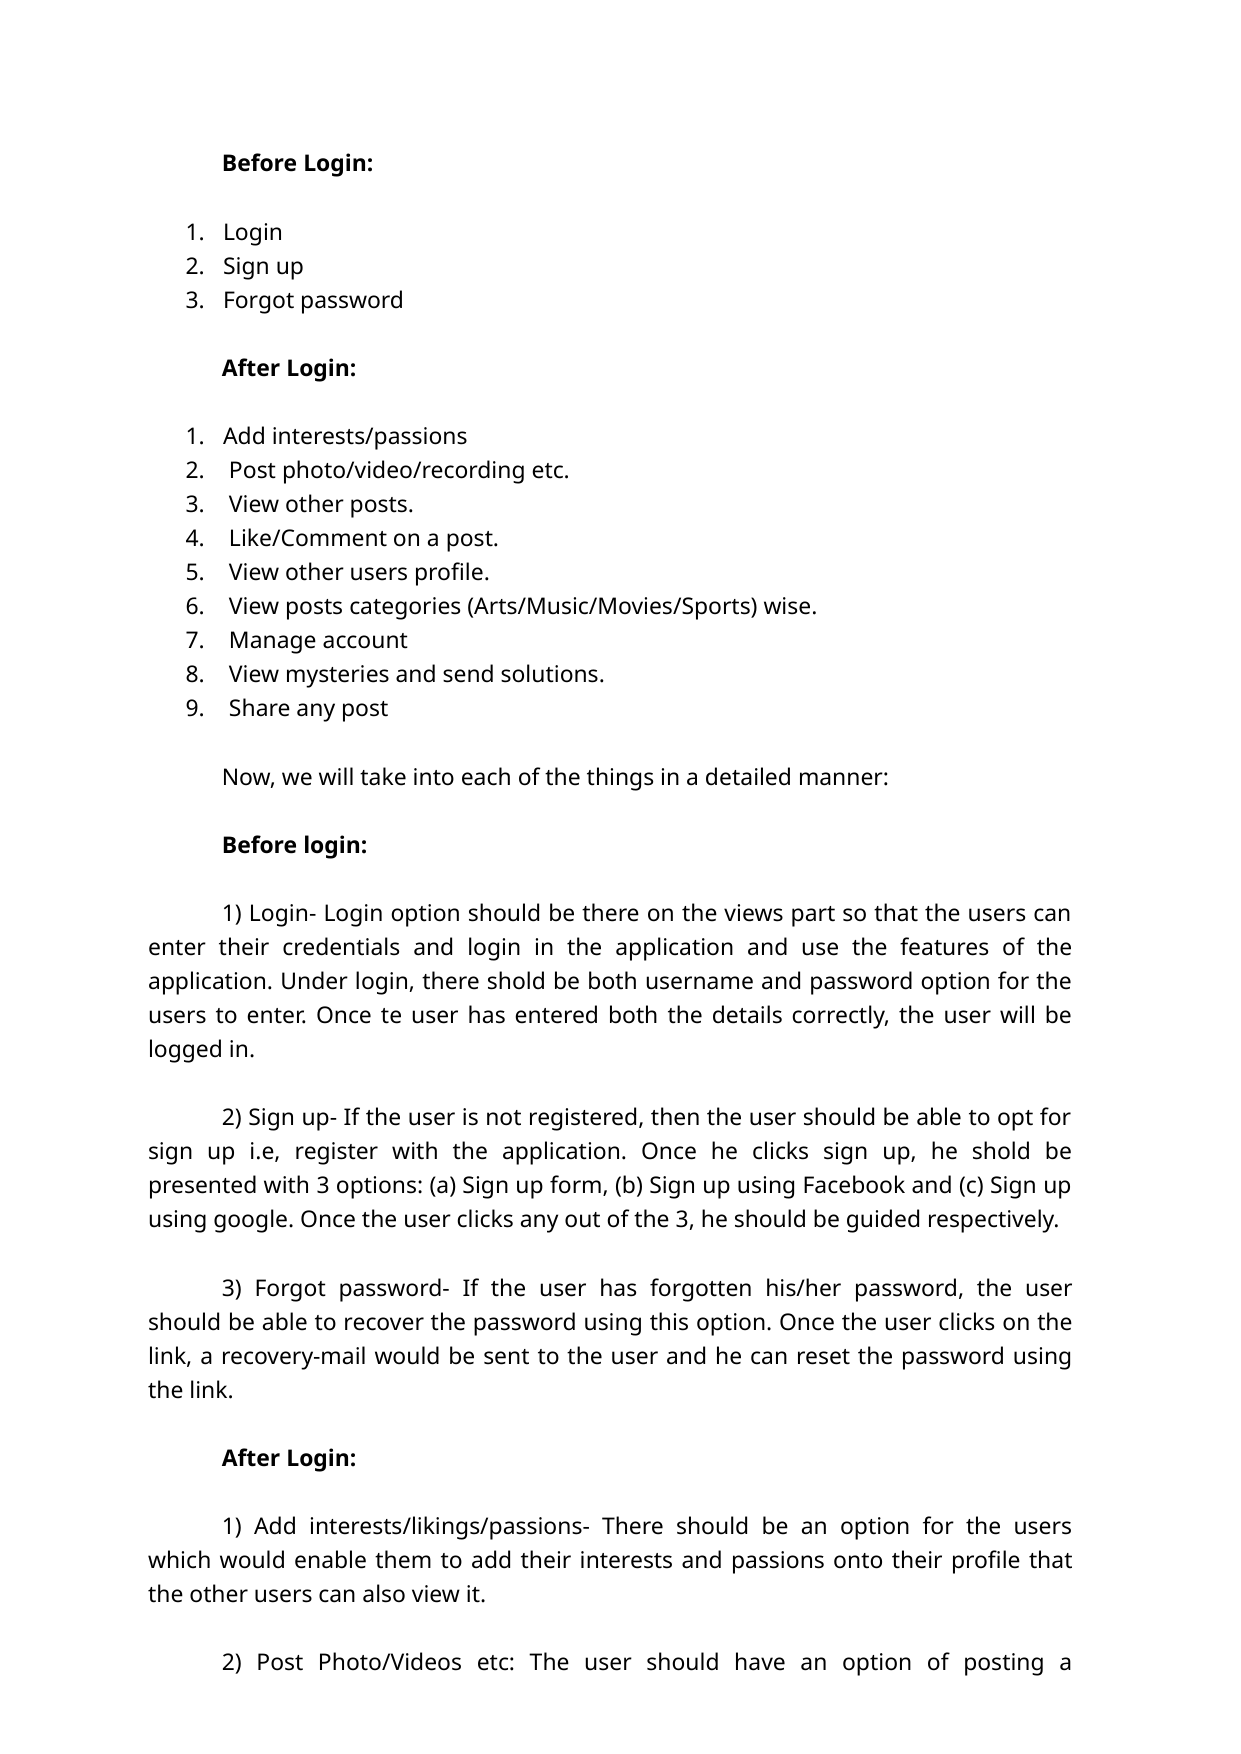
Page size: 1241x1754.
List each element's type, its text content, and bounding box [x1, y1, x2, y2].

text 1) Login- Login option should be there on the views part so that the users can enter their credentials and login in the application and use the features of the application. Under login, there shold be both username and password option for the users to enter. Once te user has entered both the details correctly, the user will be logged in. [148, 897, 1073, 1064]
text Now, we will take into each of the things in a detailed manner: [148, 761, 1073, 792]
text Before login: [148, 829, 1073, 860]
list Like/Comment on a post. [185, 522, 1092, 553]
list Sign up [185, 249, 1092, 281]
text 2) Sign up- If the user is not registered, then the user should be able to opt for sign up i.e, register with the application. Once he clicks sign up, he shold be presented with 3 options: (a) Sign up form, (b) Sign up using Facebook and (c) Sign up using google. Once the user clicks any out of the 3, he should be guided respectively. [148, 1101, 1073, 1234]
list View other posts. [185, 488, 1092, 519]
list Post photo/video/recording etc. [185, 454, 1092, 485]
text After Login: [148, 1442, 1073, 1473]
text After Login: [148, 352, 1073, 383]
list Forgot password [185, 284, 1092, 315]
text Before Login: [148, 147, 1073, 179]
text 3) Forgot password- If the user has forgotten his/her password, the user should be able to recover the password using this option. Once the user clicks on the link, a recovery-mail would be sent to the user and he can reset the password using the link. [148, 1271, 1073, 1405]
list Manage account [185, 624, 1092, 656]
list Add interests/passions [185, 420, 1092, 451]
list Share any post [185, 692, 1092, 724]
list View posts categories (Arts/Music/Movies/Sports) wise. [185, 590, 1092, 621]
list View other users profile. [185, 556, 1092, 587]
list Login [185, 216, 1092, 247]
list View mysteries and send solutions. [185, 658, 1092, 689]
text 1) Add interests/likings/passions- There should be an option for the users which would enable them to add their interests and passions onto their profile that the other users can also view it. [148, 1510, 1073, 1609]
text 2) Post Photo/Videos etc: The user should have an option of posting a [148, 1646, 1073, 1677]
